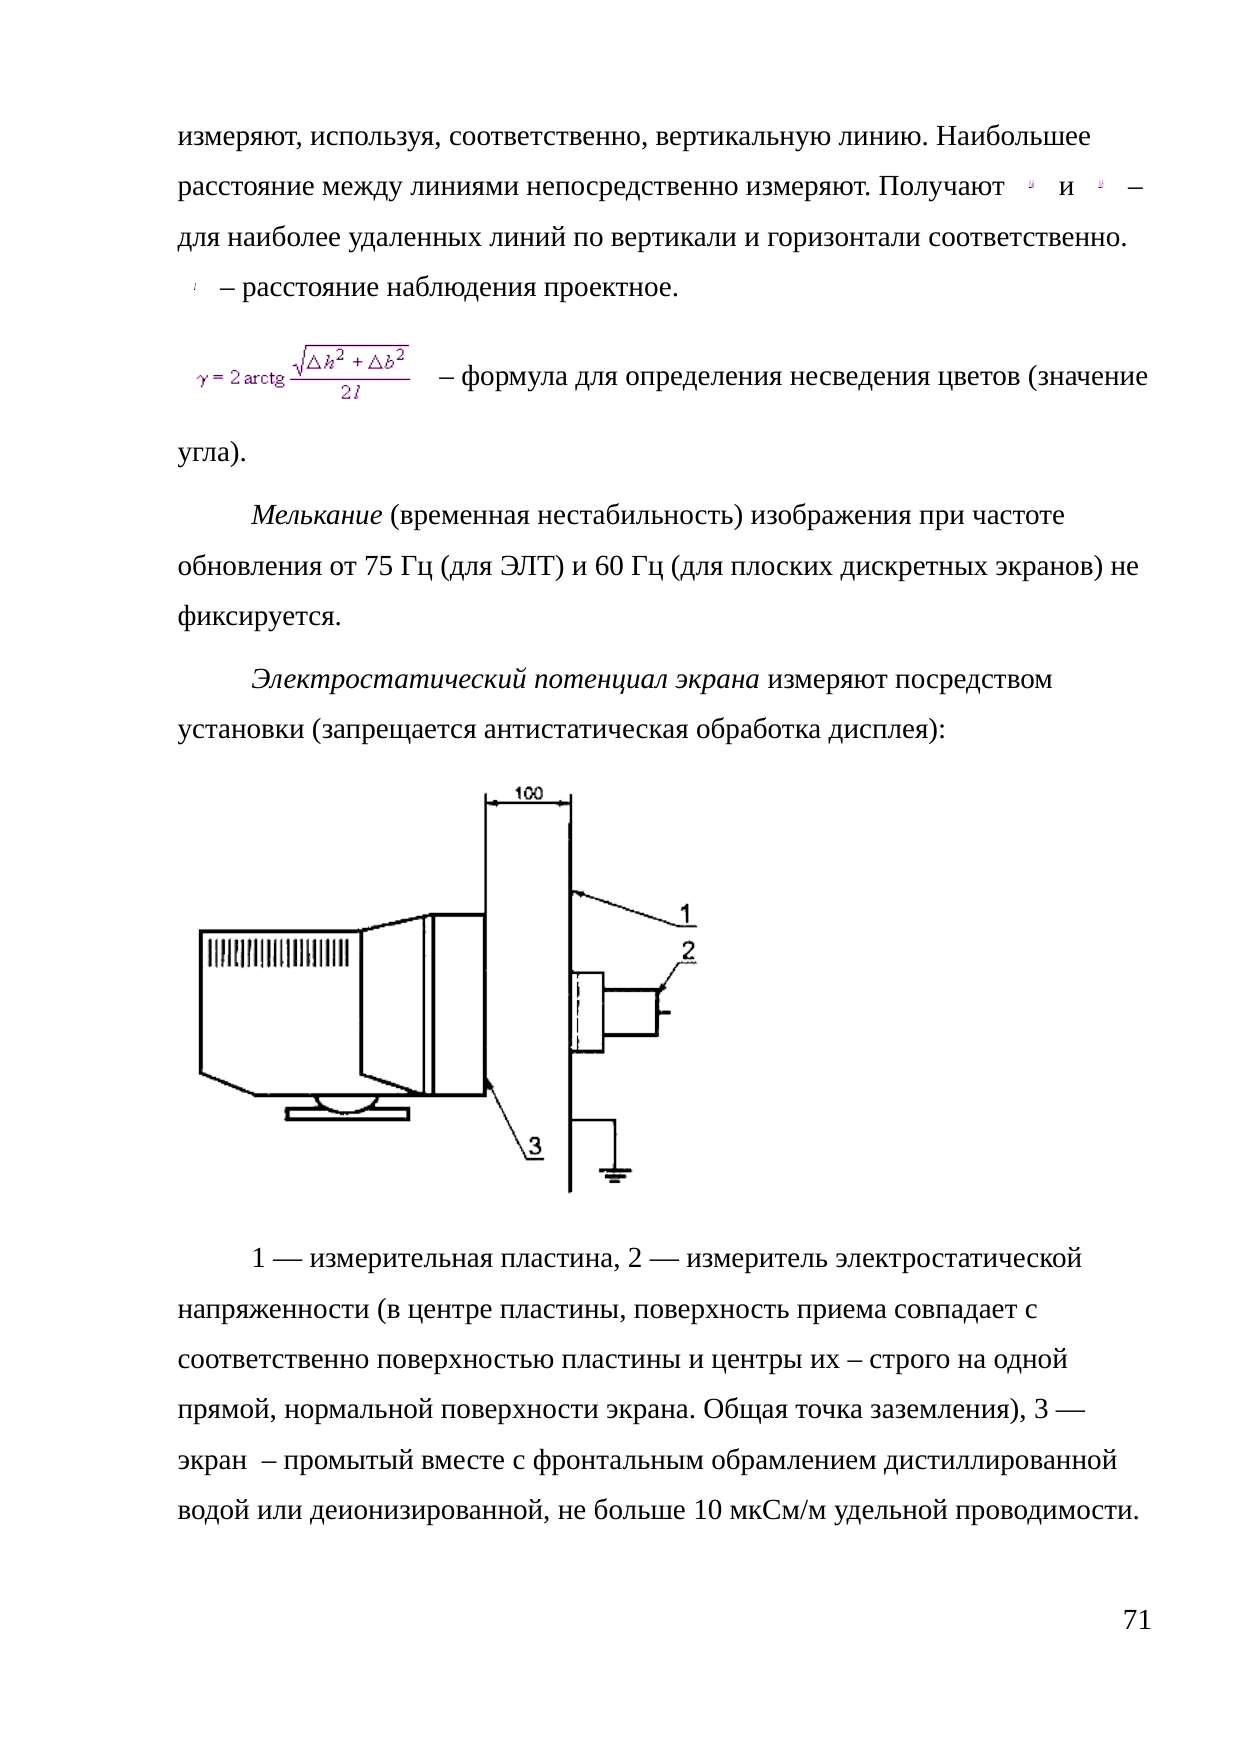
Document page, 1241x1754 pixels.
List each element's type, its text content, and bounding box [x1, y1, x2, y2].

picture [193, 341, 416, 409]
text измеряют, используя, соответственно, вертикальную линию. Наибольшее расстояние между линиями непосредственно измеряют. Получают и – для наиболее удаленных линий по вертикали и горизонтали соответственно. – расстояние наблюдения проектное. [177, 118, 1152, 303]
text 1 — измерительная пластина, 2 — измеритель электростатической напряженности (в центре пластины, поверхность приема совпадает с соответственно поверхностью пластины и центры их – строго на одной прямой, нормальной поверхности экрана. Общая точка заземления), 3 — экран – промытый вместе с фронтальным обрамлением дистиллированной водой или деионизированной, не больше 10 мкСм/м удельной проводимости. [177, 1241, 1152, 1526]
picture [193, 783, 708, 1203]
text – формула для определения несведения цветов (значение угла). [177, 332, 1152, 468]
text Мелькание (временная нестабильность) изображения при частоте обновления от 75 Гц (для ЭЛТ) и 60 Гц (для плоских дискретных экранов) не фиксируется. [177, 497, 1152, 632]
picture [1028, 177, 1035, 193]
picture [1098, 177, 1104, 193]
picture [193, 280, 197, 292]
text Электростатический потенциал экрана измеряют посредством установки (запрещается антистатическая обработка дисплея): [177, 661, 1152, 745]
